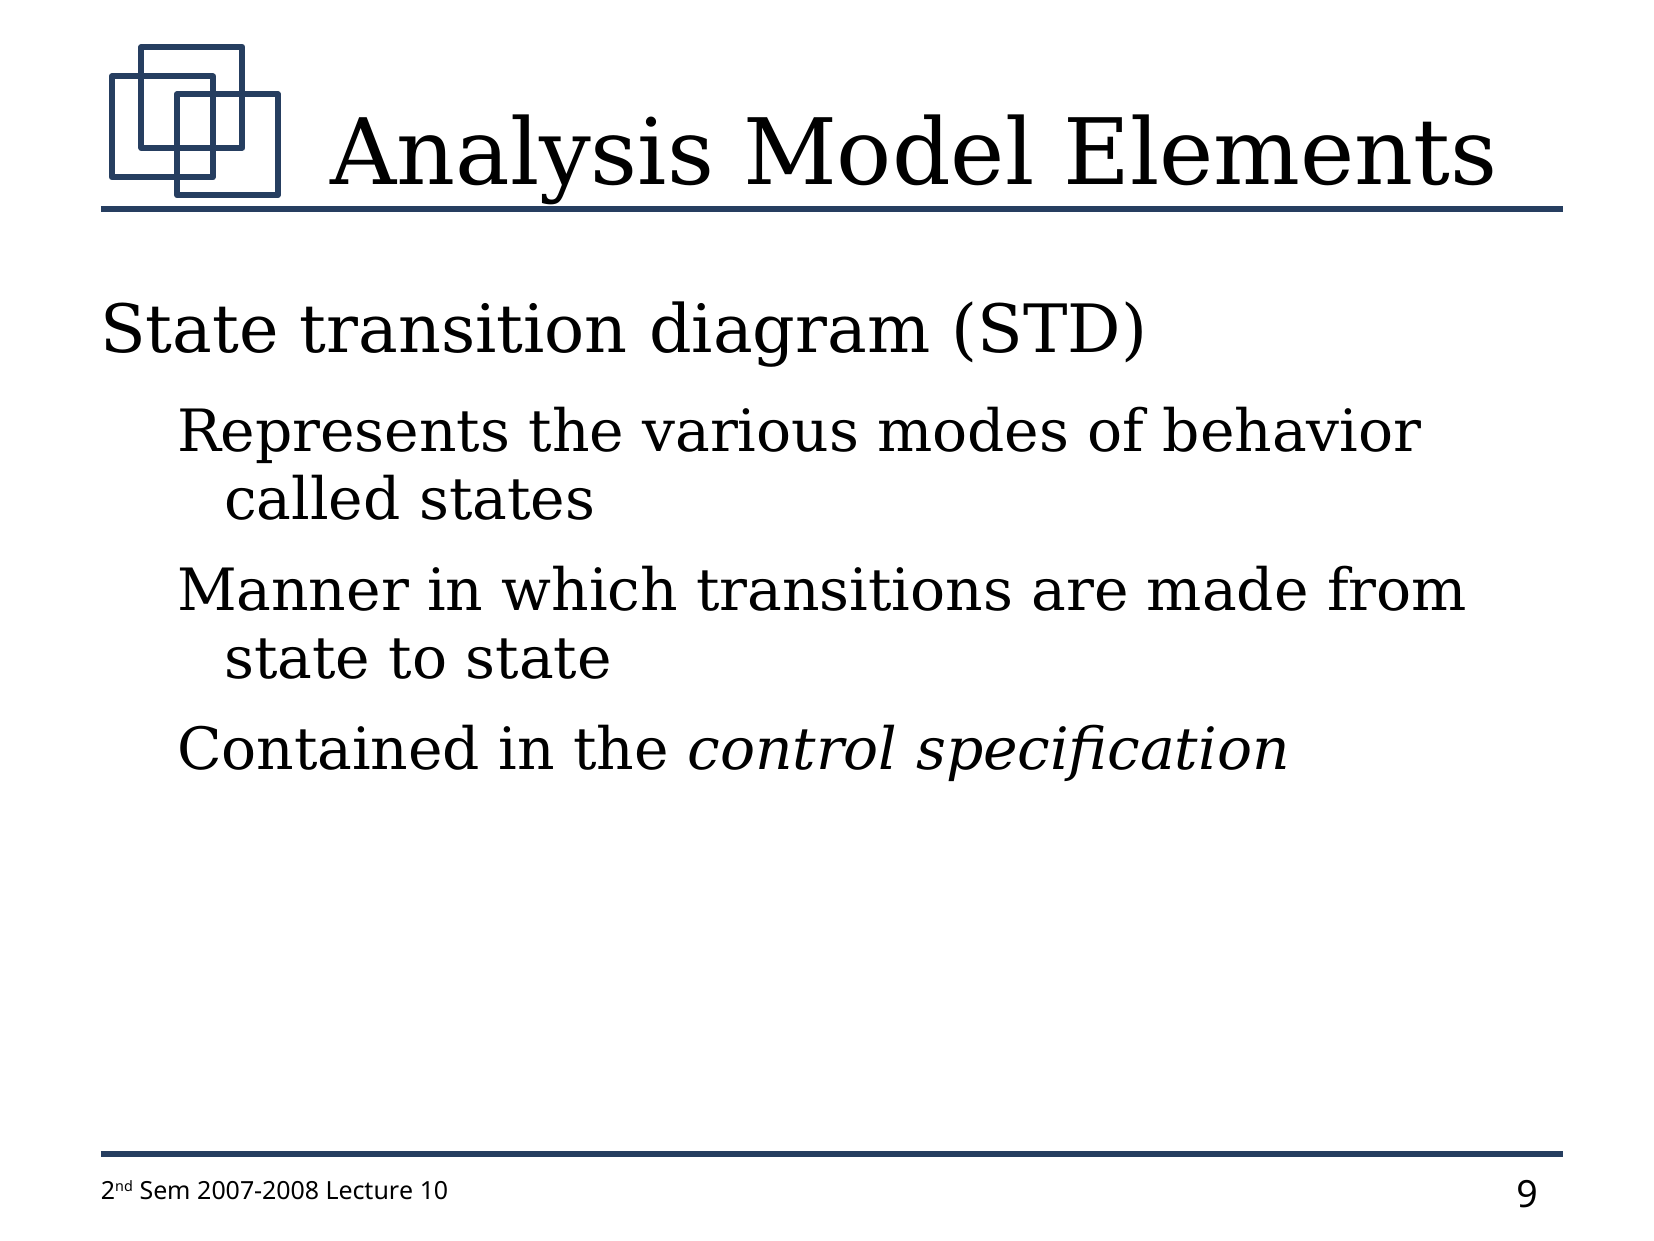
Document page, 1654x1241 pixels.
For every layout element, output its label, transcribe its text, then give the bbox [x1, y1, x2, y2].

list State transition diagram (STD) Represents the various modes of behavior called states Manner in which transitions are made from state to state Contained in the control specification [82, 290, 1571, 1109]
title Analysis Model Elements [82, 49, 1571, 257]
